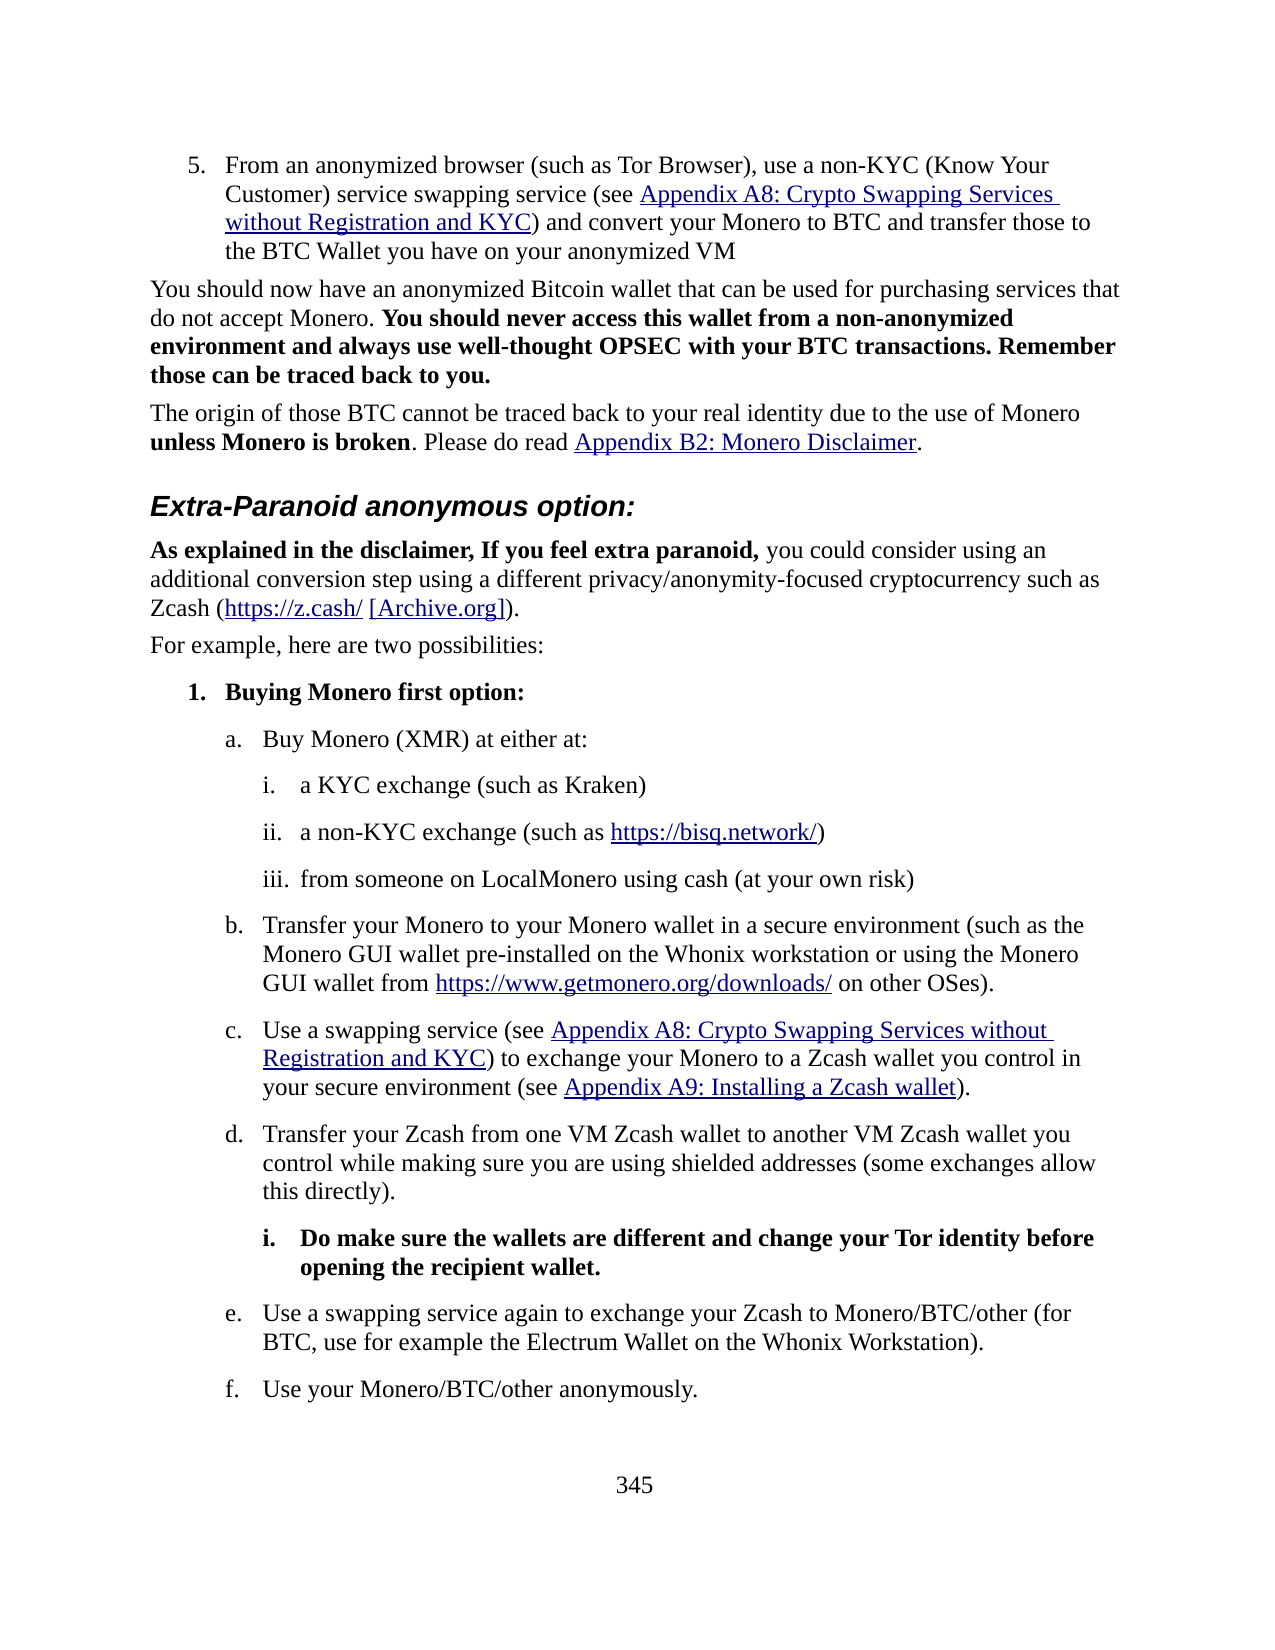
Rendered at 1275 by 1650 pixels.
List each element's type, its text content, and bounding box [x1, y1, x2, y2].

list a non-KYC exchange (such as https://bisq.network/) [262, 817, 1125, 846]
list Buying Monero first option: [187, 677, 1125, 706]
list from someone on LocalMonero using cash (at your own risk) [262, 864, 1125, 893]
list Buy Monero (XMR) at either at: [225, 724, 1125, 753]
text For example, here are two possibilities: [150, 631, 1125, 659]
subtitle Extra-Paranoid anonymous option: [150, 489, 1125, 523]
list Transfer your Zcash from one VM Zcash wallet to another VM Zcash wallet you control while making sure you are using shielded addresses (some exchanges allow this directly). [225, 1119, 1125, 1205]
text You should now have an anonymized Bitcoin wallet that can be used for purchasing services that do not accept Monero. You should never access this wallet from a non-anonymized environment and always use well-thought OPSEC with your BTC transactions. Remember those can be traced back to you. [150, 274, 1125, 389]
text The origin of those BTC cannot be traced back to your real identity due to the use of Monero unless Monero is broken. Please do read Appendix B2: Monero Disclaimer. [150, 398, 1125, 455]
list a KYC exchange (such as Kraken) [262, 771, 1125, 799]
list Use a swapping service again to exchange your Zcash to Monero/BTC/other (for BTC, use for example the Electrum Wallet on the Whonix Workstation). [225, 1298, 1125, 1356]
text As explained in the disclaimer, If you feel extra paranoid, you could consider using an additional conversion step using a different privacy/anonymity-focused cryptocurrency such as Zcash (https://z.cash/ [Archive.org]). [150, 535, 1125, 622]
list Transfer your Monero to your Monero wallet in a secure environment (such as the Monero GUI wallet pre-installed on the Whonix workstation or using the Monero GUI wallet from https://www.getmonero.org/downloads/ on other OSes). [225, 911, 1125, 997]
list Use your Monero/BTC/other anonymously. [225, 1374, 1125, 1403]
list From an anonymized browser (such as Tor Browser), use a non-KYC (Know Your Customer) service swapping service (see Appendix A8: Crypto Swapping Services without Registration and KYC) and convert your Monero to BTC and transfer those to the BTC Wallet you have on your anonymized VM [187, 150, 1125, 265]
list Do make sure the wallets are different and change your Tor identity before opening the recipient wallet. [262, 1223, 1125, 1281]
list Use a swapping service (see Appendix A8: Crypto Swapping Services without Registration and KYC) to exchange your Monero to a Zcash wallet you control in your secure environment (see Appendix A9: Installing a Zcash wallet). [225, 1015, 1125, 1101]
